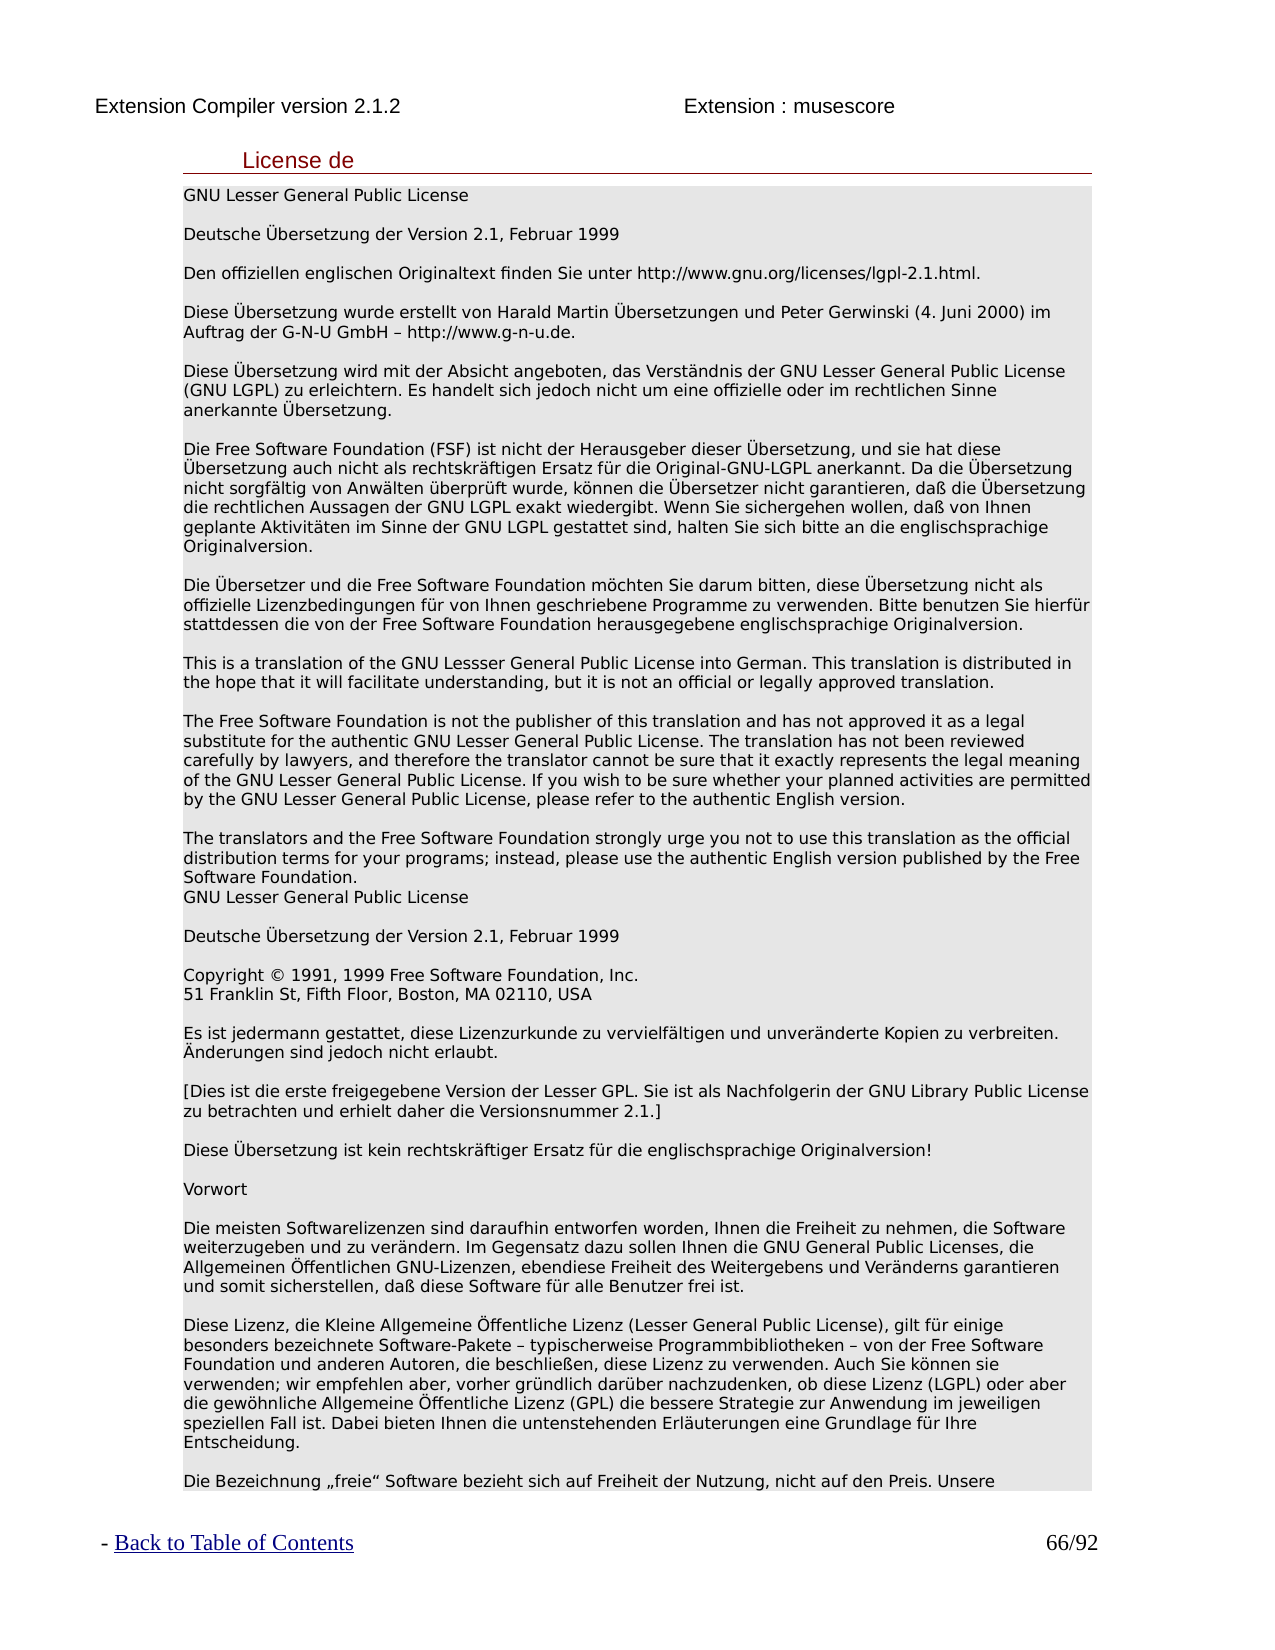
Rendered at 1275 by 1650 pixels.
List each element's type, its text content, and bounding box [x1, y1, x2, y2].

text Diese Übersetzung wird mit der Absicht angeboten, das Verständnis der GNU Lesser General Public License (GNU LGPL) zu erleichtern. Es handelt sich jedoch nicht um eine offizielle oder im rechtlichen Sinne anerkannte Übersetzung. [183, 362, 1092, 420]
text Diese Lizenz, die Kleine Allgemeine Öffentliche Lizenz (Lesser General Public License), gilt für einige besonders bezeichnete Software-Pakete – typischerweise Programmbibliotheken – von der Free Software Foundation und anderen Autoren, die beschließen, diese Lizenz zu verwenden. Auch Sie können sie verwenden; wir empfehlen aber, vorher gründlich darüber nachzudenken, ob diese Lizenz (LGPL) oder aber die gewöhnliche Allgemeine Öffentliche Lizenz (GPL) die bessere Strategie zur Anwendung im jeweiligen speziellen Fall ist. Dabei bieten Ihnen die untenstehenden Erläuterungen eine Grundlage für Ihre Entscheidung. [183, 1316, 1092, 1452]
text The Free Software Foundation is not the publisher of this translation and has not approved it as a legal substitute for the authentic GNU Lesser General Public License. The translation has not been reviewed carefully by lawyers, and therefore the translator cannot be sure that it exactly represents the legal meaning of the GNU Lesser General Public License. If you wish to be sure whether your planned activities are permitted by the GNU Lesser General Public License, please refer to the authentic English version. [183, 712, 1092, 810]
text 51 Franklin St, Fifth Floor, Boston, MA 02110, USA [183, 985, 1092, 1004]
text [Dies ist die erste freigegebene Version der Lesser GPL. Sie ist als Nachfolgerin der GNU Library Public License zu betrachten und erhielt daher die Versionsnummer 2.1.] [183, 1082, 1092, 1121]
text Diese Übersetzung ist kein rechtskräftiger Ersatz für die englischsprachige Originalversion! [183, 1141, 1092, 1160]
text Die Bezeichnung „freie“ Software bezieht sich auf Freiheit der Nutzung, nicht auf den Preis. Unsere [183, 1472, 1092, 1491]
text Es ist jedermann gestattet, diese Lizenzurkunde zu vervielfältigen und unveränderte Kopien zu verbreiten. Änderungen sind jedoch nicht erlaubt. [183, 1024, 1092, 1063]
text License de [183, 147, 1092, 173]
text Diese Übersetzung wurde erstellt von Harald Martin Übersetzungen und Peter Gerwinski (4. Juni 2000) im Auftrag der G-N-U GmbH – http://www.g-n-u.de. [183, 303, 1092, 342]
text Copyright © 1991, 1999 Free Software Foundation, Inc. [183, 966, 1092, 985]
text Die Übersetzer und die Free Software Foundation möchten Sie darum bitten, diese Übersetzung nicht als offizielle Lizenzbedingungen für von Ihnen geschriebene Programme zu verwenden. Bitte benutzen Sie hierfür stattdessen die von der Free Software Foundation herausgegebene englischsprachige Originalversion. [183, 576, 1092, 634]
text Deutsche Übersetzung der Version 2.1, Februar 1999 [183, 927, 1092, 946]
text Die Free Software Foundation (FSF) ist nicht der Herausgeber dieser Übersetzung, und sie hat diese Übersetzung auch nicht als rechtskräftigen Ersatz für die Original-GNU-LGPL anerkannt. Da die Übersetzung nicht sorgfältig von Anwälten überprüft wurde, können die Übersetzer nicht garantieren, daß die Übersetzung die rechtlichen Aussagen der GNU LGPL exakt wiedergibt. Wenn Sie sichergehen wollen, daß von Ihnen geplante Aktivitäten im Sinne der GNU LGPL gestattet sind, halten Sie sich bitte an die englischsprachige Originalversion. [183, 439, 1092, 556]
text The translators and the Free Software Foundation strongly urge you not to use this translation as the official distribution terms for your programs; instead, please use the authentic English version published by the Free Software Foundation. [183, 829, 1092, 888]
text GNU Lesser General Public License [183, 888, 1092, 907]
text Deutsche Übersetzung der Version 2.1, Februar 1999 [183, 225, 1092, 245]
text Vorwort [183, 1180, 1092, 1199]
text GNU Lesser General Public License [183, 186, 1092, 206]
text Die meisten Softwarelizenzen sind daraufhin entworfen worden, Ihnen die Freiheit zu nehmen, die Software weiterzugeben und zu verändern. Im Gegensatz dazu sollen Ihnen die GNU General Public Licenses, die Allgemeinen Öffentlichen GNU-Lizenzen, ebendiese Freiheit des Weitergebens und Veränderns garantieren und somit sicherstellen, daß diese Software für alle Benutzer frei ist. [183, 1219, 1092, 1297]
text This is a translation of the GNU Lessser General Public License into German. This translation is distributed in the hope that it will facilitate understanding, but it is not an official or legally approved translation. [183, 654, 1092, 693]
text Den offiziellen englischen Originaltext finden Sie unter http://www.gnu.org/licenses/lgpl-2.1.html. [183, 264, 1092, 284]
